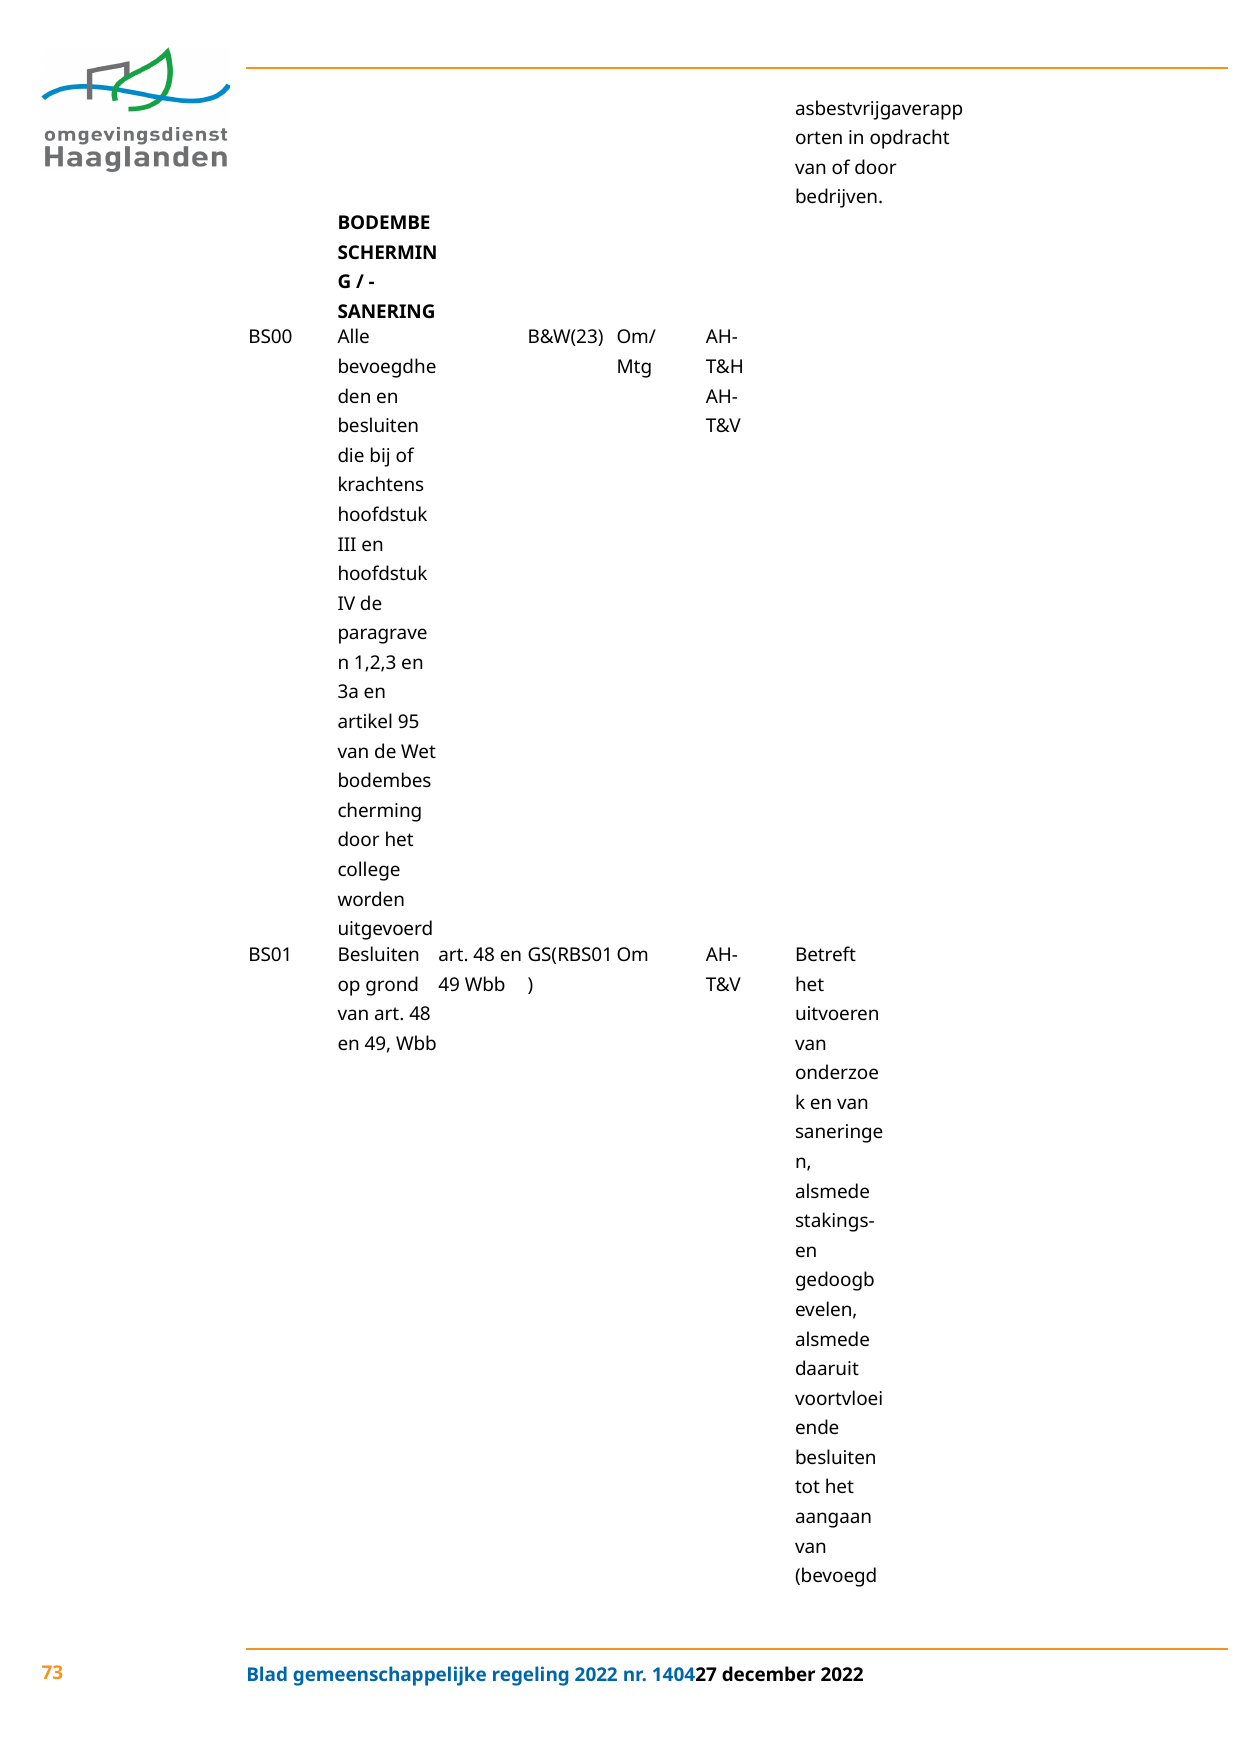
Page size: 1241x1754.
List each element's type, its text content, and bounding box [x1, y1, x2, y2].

table_cell AH- T&H AH- T&V [706, 324, 795, 941]
table_cell [795, 209, 884, 324]
table_cell AH- T&V [706, 941, 795, 1588]
table_cell [527, 209, 616, 324]
table_cell [973, 95, 1152, 209]
table_cell [527, 95, 616, 209]
table_cell BS01 [248, 941, 337, 1588]
table_cell BODEMBESCHERMING / -SANERING [337, 209, 438, 324]
table_cell B&W(23) [527, 324, 616, 941]
table_cell art. 48 en 49 Wbb [438, 941, 527, 1588]
table_cell [248, 209, 337, 324]
table_cell [795, 324, 884, 941]
table_cell [438, 209, 527, 324]
table_cell [438, 324, 527, 941]
table_cell Alle bevoegdheden en besluiten die bij of krachtens hoofdstuk III en hoofdstuk IV de paragraven 1,2,3 en 3a en artikel 95 van de Wet bodembescherming door het college worden uitgevoerd [337, 324, 438, 941]
table_cell [706, 95, 795, 209]
table_cell [616, 209, 706, 324]
table_cell [337, 95, 438, 209]
table_cell [616, 95, 706, 209]
picture [41, 47, 231, 172]
table_cell [706, 209, 795, 324]
table_cell GS(RBS01) [527, 941, 616, 1588]
table_cell Besluiten op grond van art. 48 en 49, Wbb [337, 941, 438, 1588]
table_cell [884, 941, 1152, 1588]
table_cell [438, 95, 527, 209]
table_cell [884, 324, 1152, 941]
table_cell [884, 209, 1152, 324]
table_cell Om/ Mtg [616, 324, 706, 941]
table_cell asbestvrijgaverapporten in opdracht van of door bedrijven. [795, 95, 973, 209]
table_cell BS00 [248, 324, 337, 941]
table_cell Betreft het uitvoeren van onderzoek en van saneringen, alsmede stakings- en gedoogbevelen, alsmede daaruit voortvloeiende besluiten tot het aangaan van (bevoegd [795, 941, 884, 1588]
table_cell Om [616, 941, 706, 1588]
table_cell [248, 95, 337, 209]
